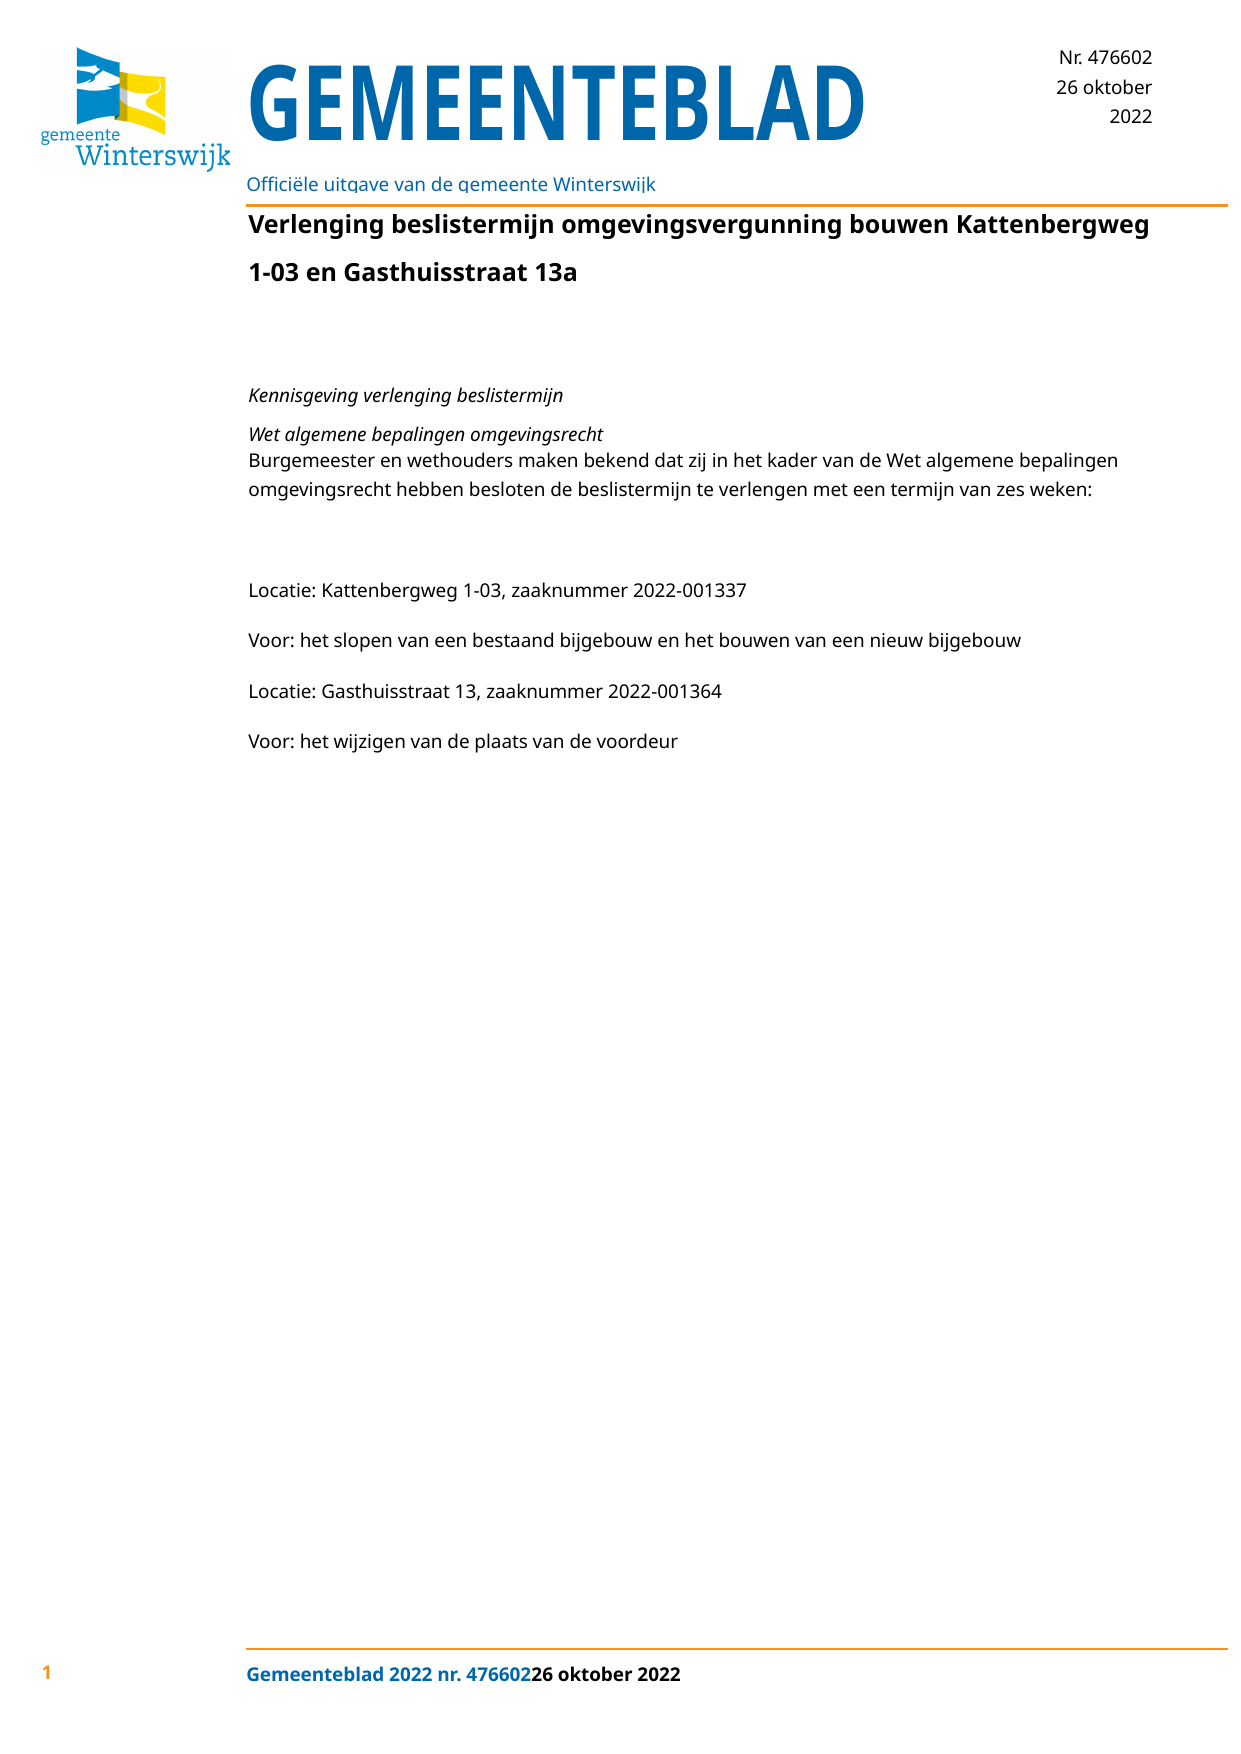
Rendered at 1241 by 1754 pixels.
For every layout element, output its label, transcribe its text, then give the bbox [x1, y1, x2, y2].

text Verlenging beslistermijn omgevingsvergunning bouwen Kattenbergweg 1-03 en Gasthuisstraat 13a [248, 207, 1152, 288]
text Voor: het slopen van een bestaand bijgebouw en het bouwen van een nieuw bijgebouw [248, 628, 1152, 653]
text Voor: het wijzigen van de plaats van de voordeur [248, 728, 1152, 754]
text Kennisgeving verlenging beslistermijn [248, 382, 1152, 408]
text Locatie: Kattenbergweg 1-03, zaaknummer 2022-001337 [248, 577, 1152, 603]
text Locatie: Gasthuisstraat 13, zaaknummer 2022-001364 [248, 678, 1152, 704]
picture [41, 47, 231, 172]
picture [225, 153, 231, 162]
text Wet algemene bepalingen omgevingsrecht [248, 421, 1152, 447]
text Burgemeester en wethouders maken bekend dat zij in het kader van de Wet algemene bepalingen omgevingsrecht hebben besloten de beslistermijn te verlengen met een termijn van zes weken: [248, 447, 1152, 502]
